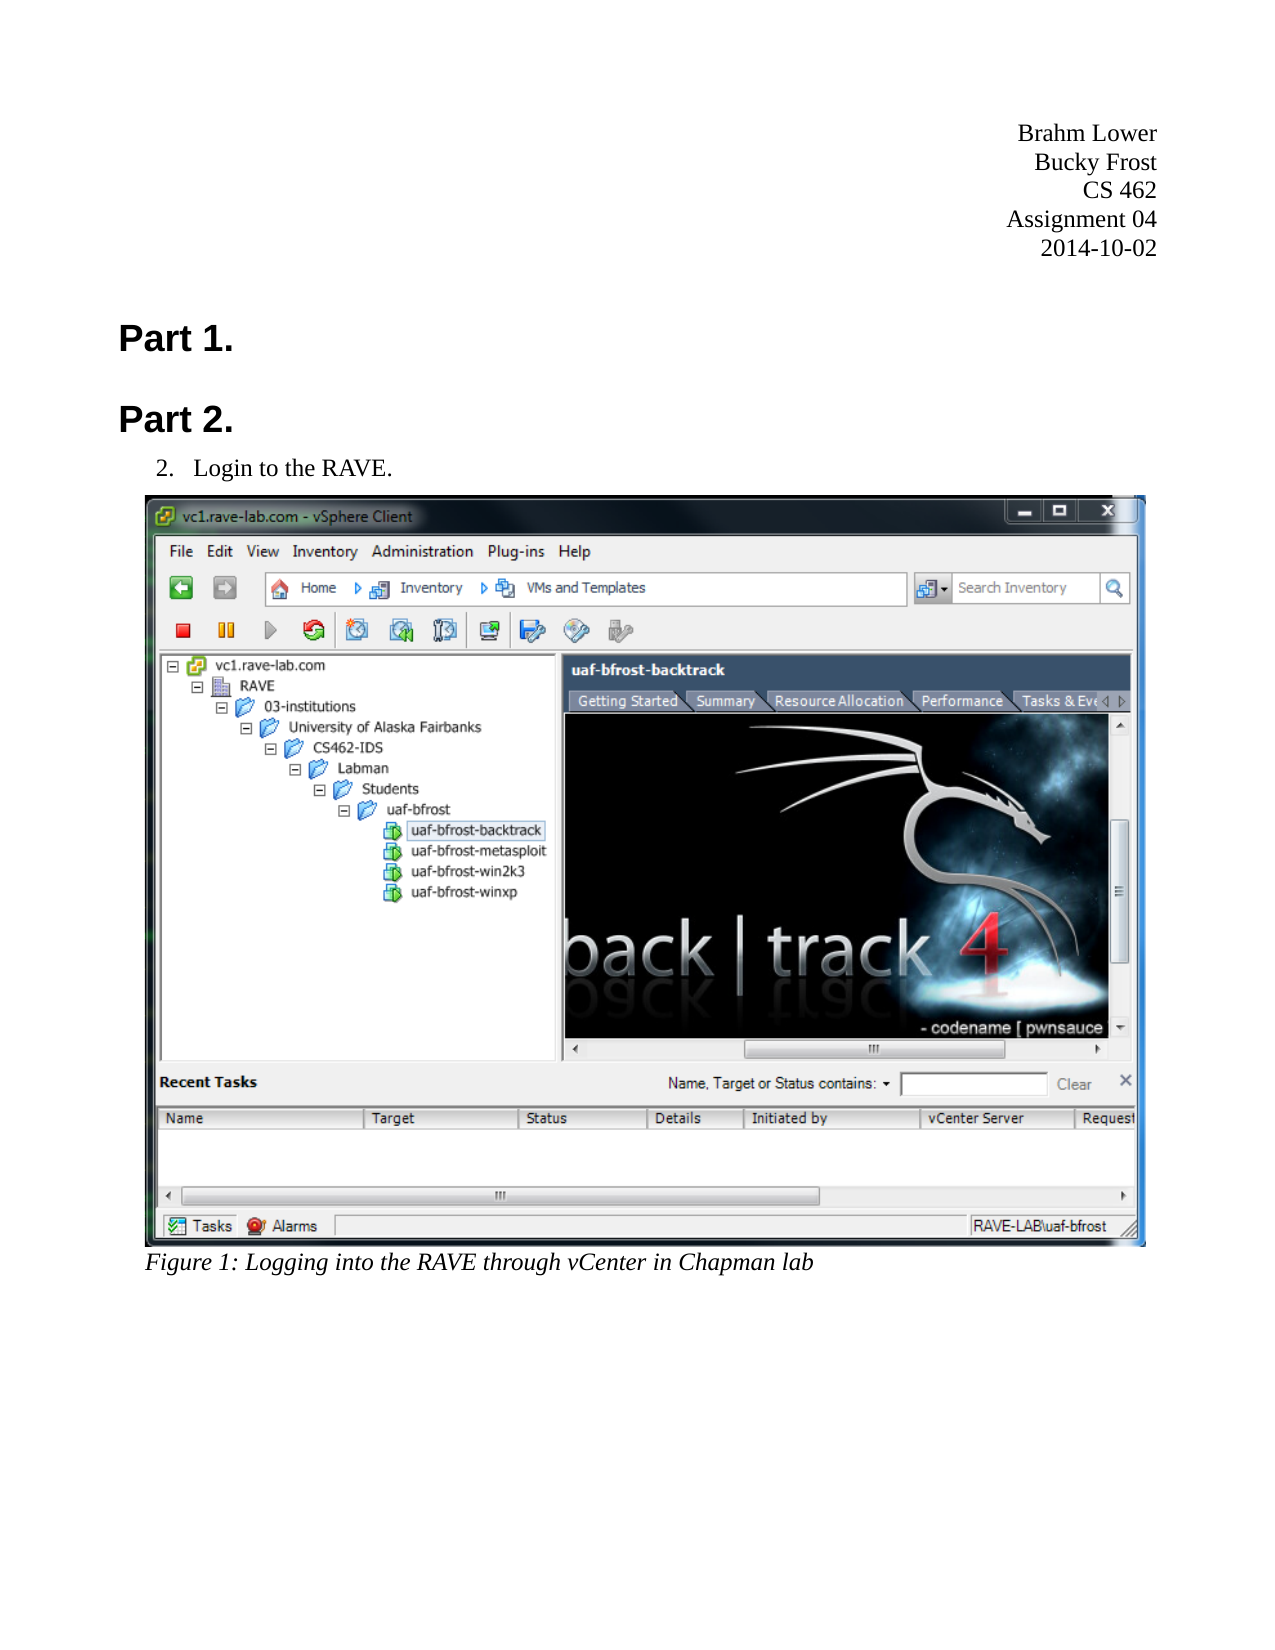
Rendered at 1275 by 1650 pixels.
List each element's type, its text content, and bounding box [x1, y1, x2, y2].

list Login to the RAVE. [156, 453, 1157, 482]
text Bucky Frost [118, 147, 1157, 176]
subtitle Part 1. [118, 316, 1157, 359]
text Brahm Lower [118, 118, 1157, 147]
subtitle Part 2. [118, 397, 1157, 440]
picture [144, 495, 1146, 1247]
text Figure 1: Logging into the RAVE through vCenter in Chapman lab [145, 1247, 1146, 1275]
text Assignment 04 [118, 204, 1157, 233]
text CS 462 [118, 176, 1157, 204]
text 2014-10-02 [118, 233, 1157, 262]
